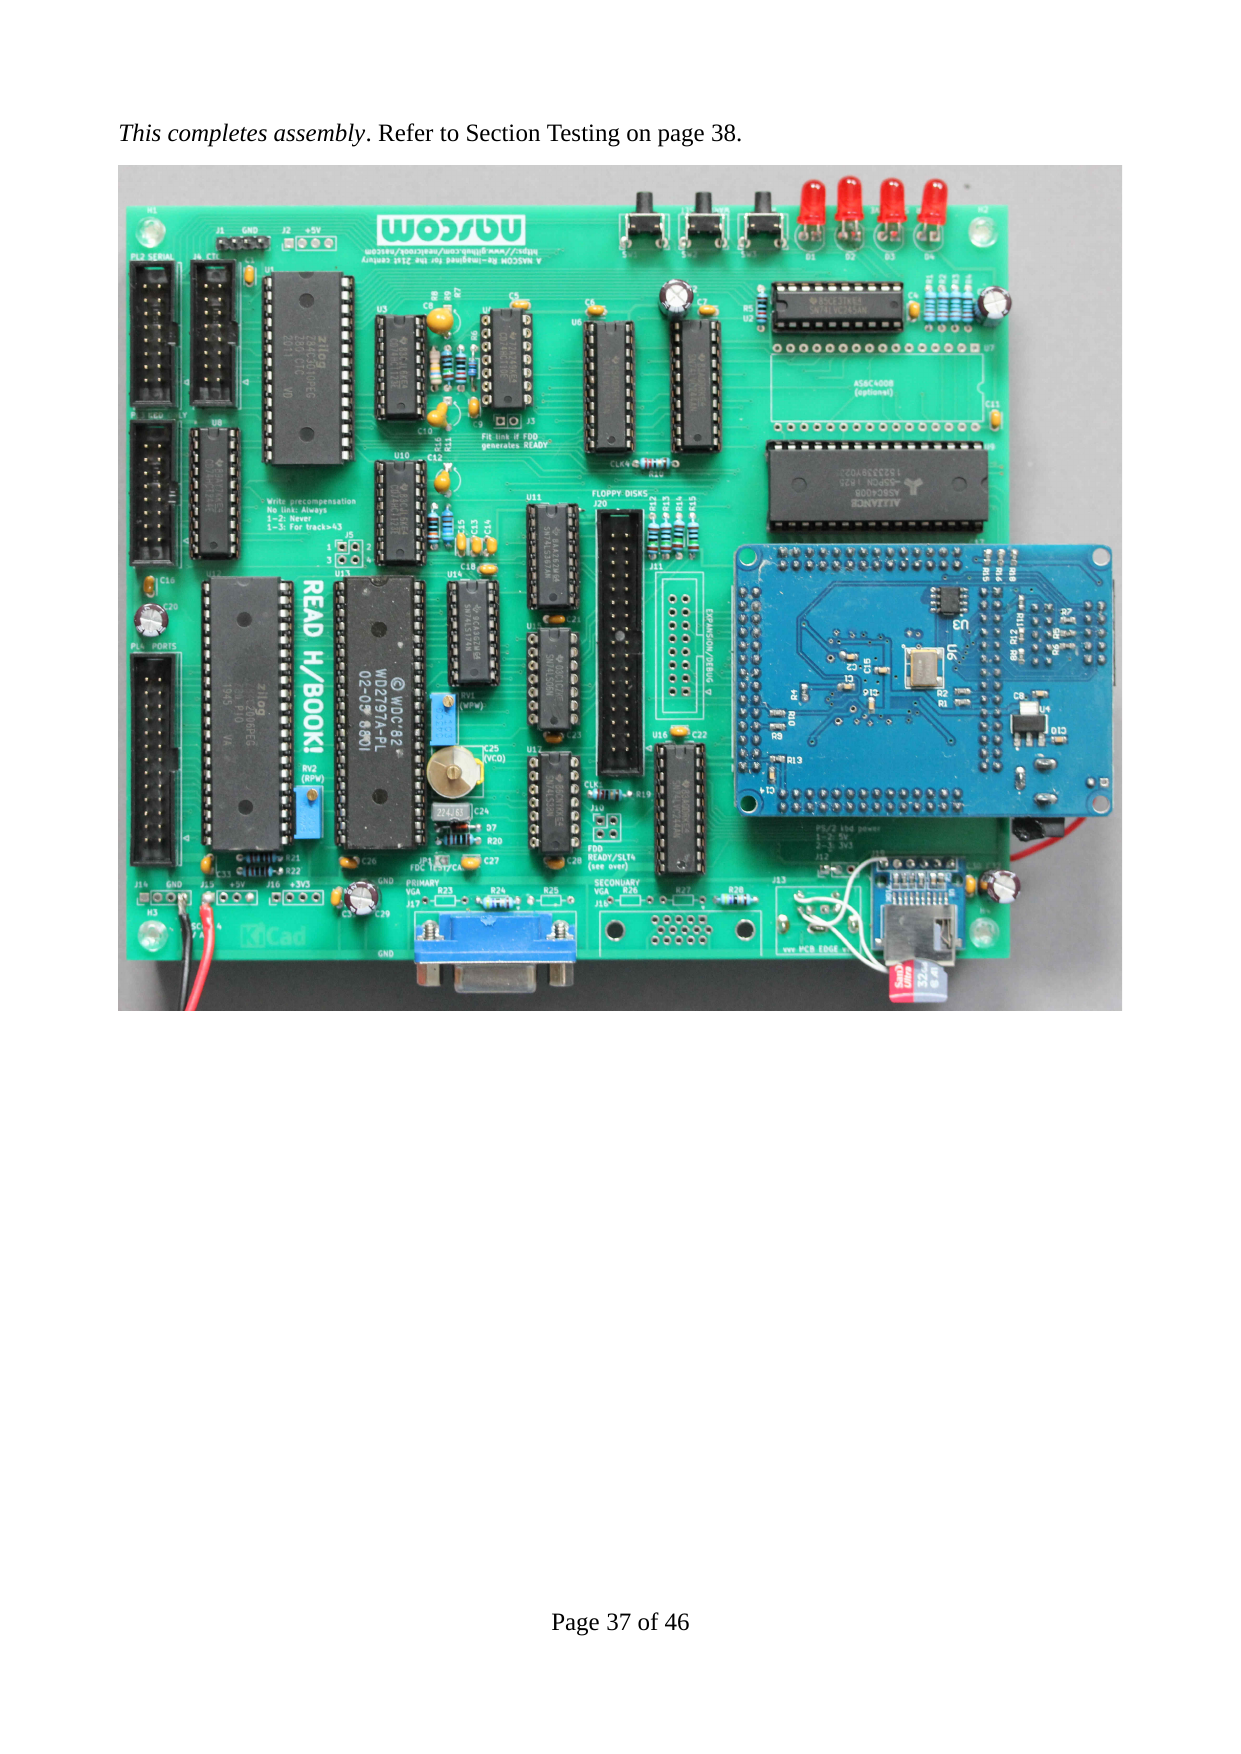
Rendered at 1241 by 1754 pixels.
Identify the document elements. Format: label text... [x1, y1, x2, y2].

text This completes assembly. Refer to Section Testing on page 38. [118, 118, 1122, 147]
picture [118, 165, 1123, 1011]
